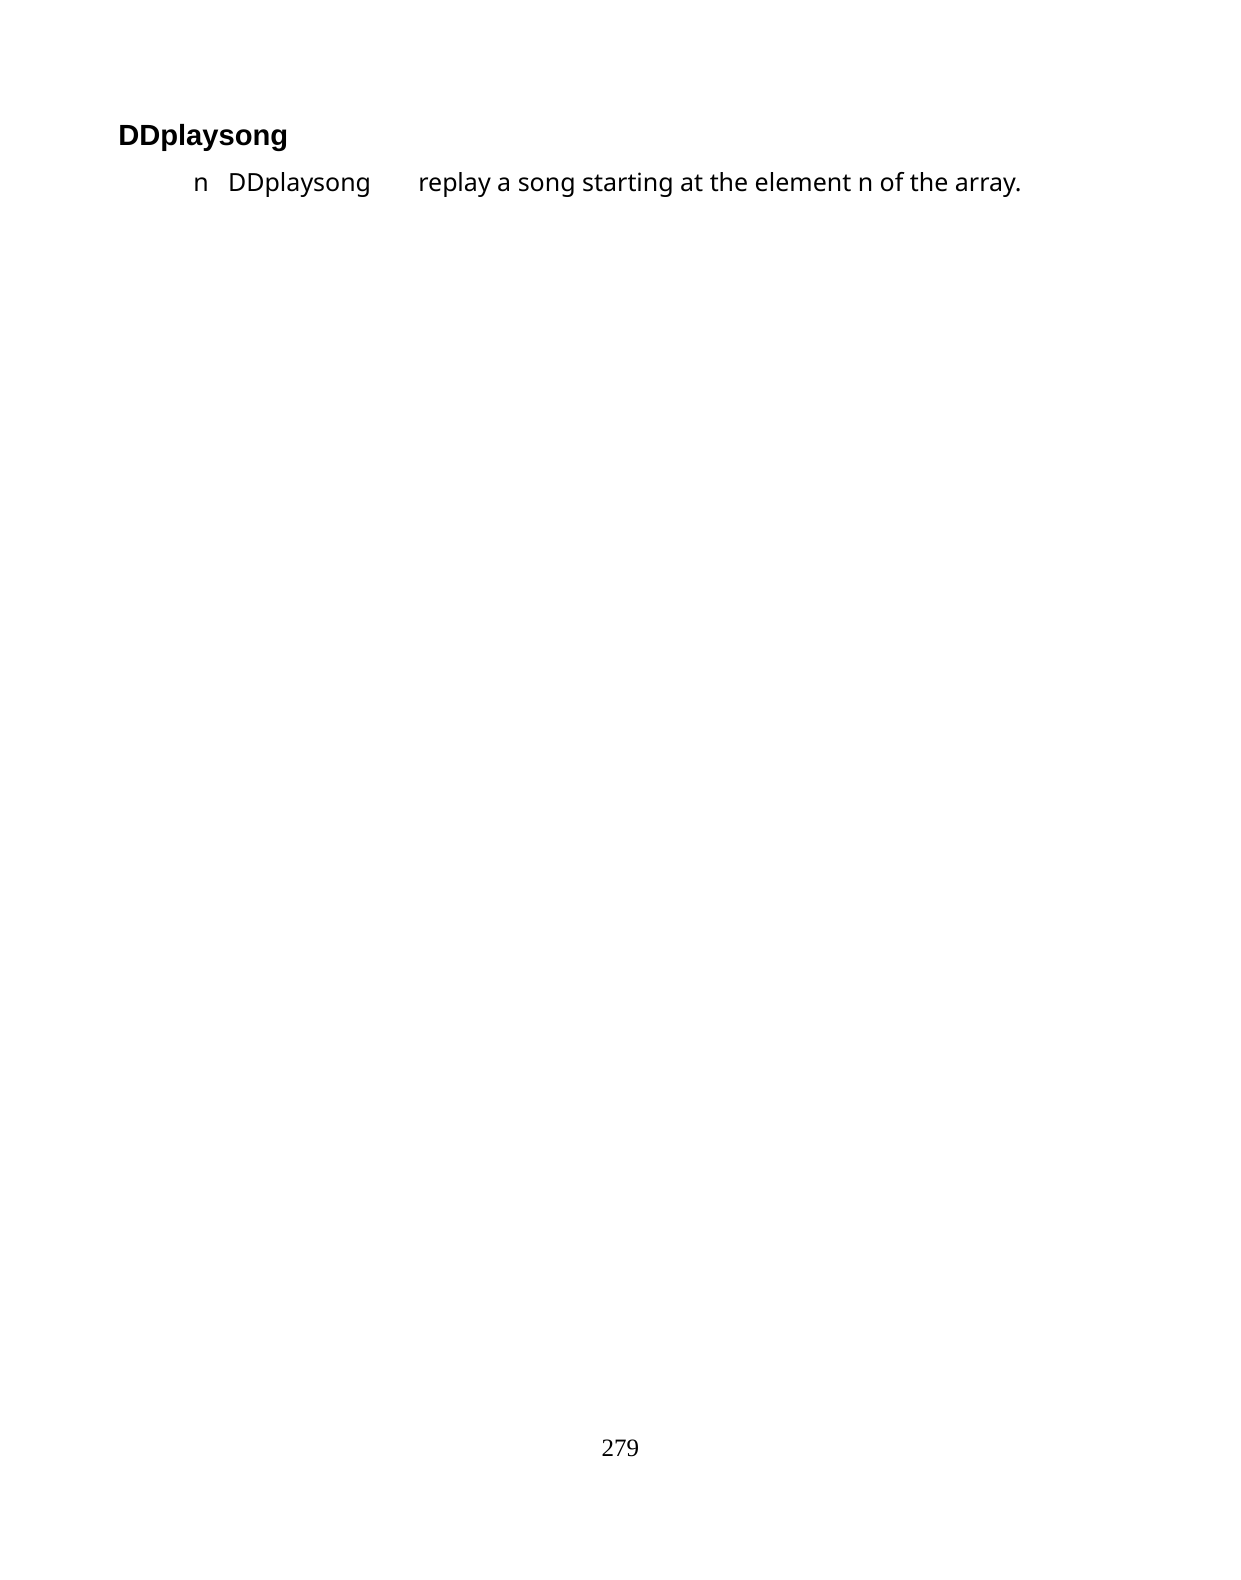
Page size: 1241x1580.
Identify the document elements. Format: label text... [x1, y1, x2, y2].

subtitle DDplaysong [118, 118, 1122, 152]
text n DDplaysong replay a song starting at the element n of the array. [118, 164, 1123, 198]
